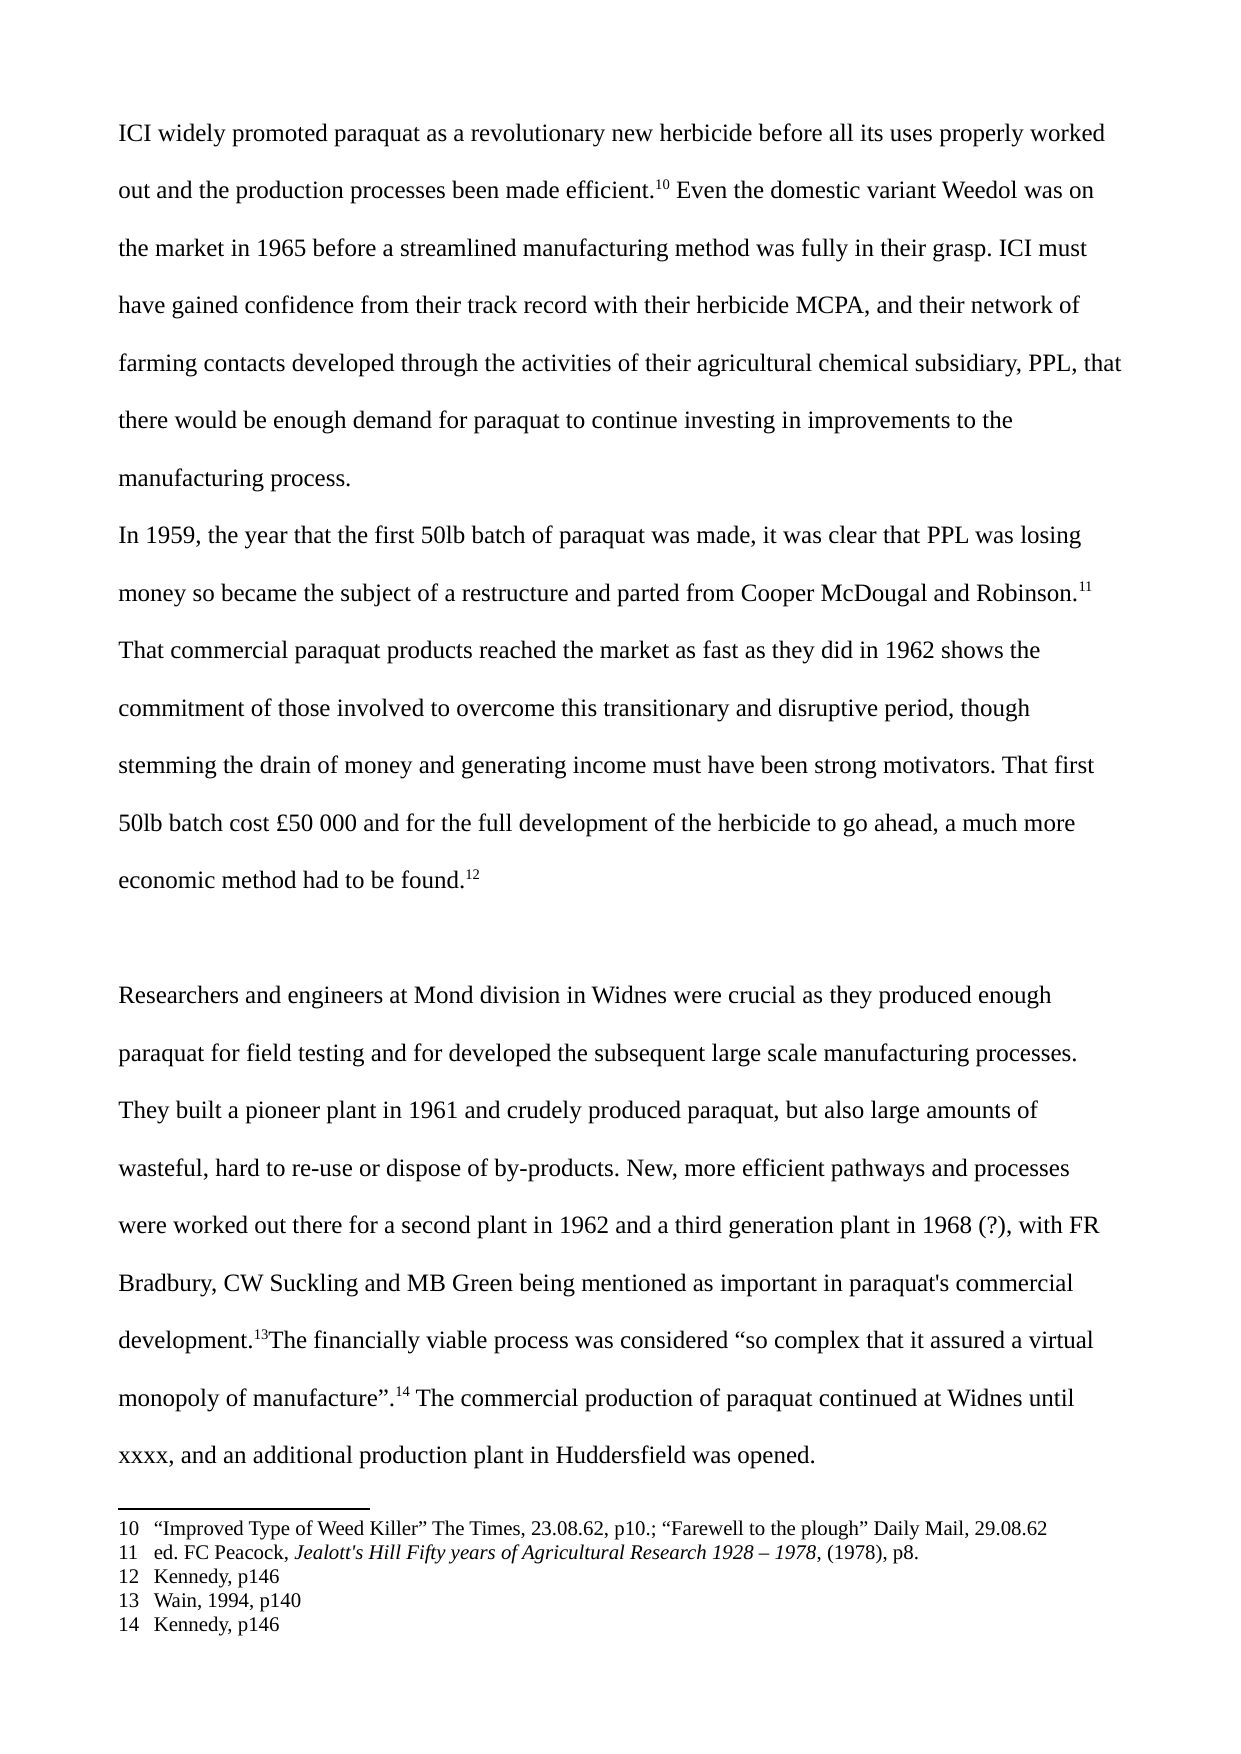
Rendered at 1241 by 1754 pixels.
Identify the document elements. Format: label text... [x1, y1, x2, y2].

text Wain, 1994, p140 [118, 1588, 1122, 1612]
text ed. FC Peacock, Jealott's Hill Fifty years of Agricultural Research 1928 – 1978, (1978), p8. [118, 1539, 1122, 1564]
text Kennedy, p146 [118, 1612, 1122, 1636]
text “Improved Type of Weed Killer” The Times, 23.08.62, p10.; “Farewell to the plough” Daily Mail, 29.08.62 [118, 1516, 1122, 1539]
text Kennedy, p146 [118, 1564, 1122, 1588]
text Researchers and engineers at Mond division in Widnes were crucial as they produced enough paraquat for field testing and for developed the subsequent large scale manufacturing processes. They built a pioneer plant in 1961 and crudely produced paraquat, but also large amounts of wasteful, hard to re-use or dispose of by-products. New, more efficient pathways and processes were worked out there for a second plant in 1962 and a third generation plant in 1968 (?), with FR Bradbury, CW Suckling and MB Green being mentioned as important in paraquat's commercial development.The financially viable process was considered “so complex that it assured a virtual monopoly of manufacture”. The commercial production of paraquat continued at Widnes until xxxx, and an additional production plant in Huddersfield was opened. [118, 981, 1122, 1469]
text ICI widely promoted paraquat as a revolutionary new herbicide before all its uses properly worked out and the production processes been made efficient. Even the domestic variant Weedol was on the market in 1965 before a streamlined manufacturing method was fully in their grasp. ICI must have gained confidence from their track record with their herbicide MCPA, and their network of farming contacts developed through the activities of their agricultural chemical subsidiary, PPL, that there would be enough demand for paraquat to continue investing in improvements to the manufacturing process. [118, 118, 1122, 492]
text In 1959, the year that the first 50lb batch of paraquat was made, it was clear that PPL was losing money so became the subject of a restructure and parted from Cooper McDougal and Robinson. That commercial paraquat products reached the market as fast as they did in 1962 shows the commitment of those involved to overcome this transitionary and disruptive period, though stemming the drain of money and generating income must have been strong motivators. That first 50lb batch cost £50 000 and for the full development of the herbicide to go ahead, a much more economic method had to be found. [118, 521, 1122, 894]
